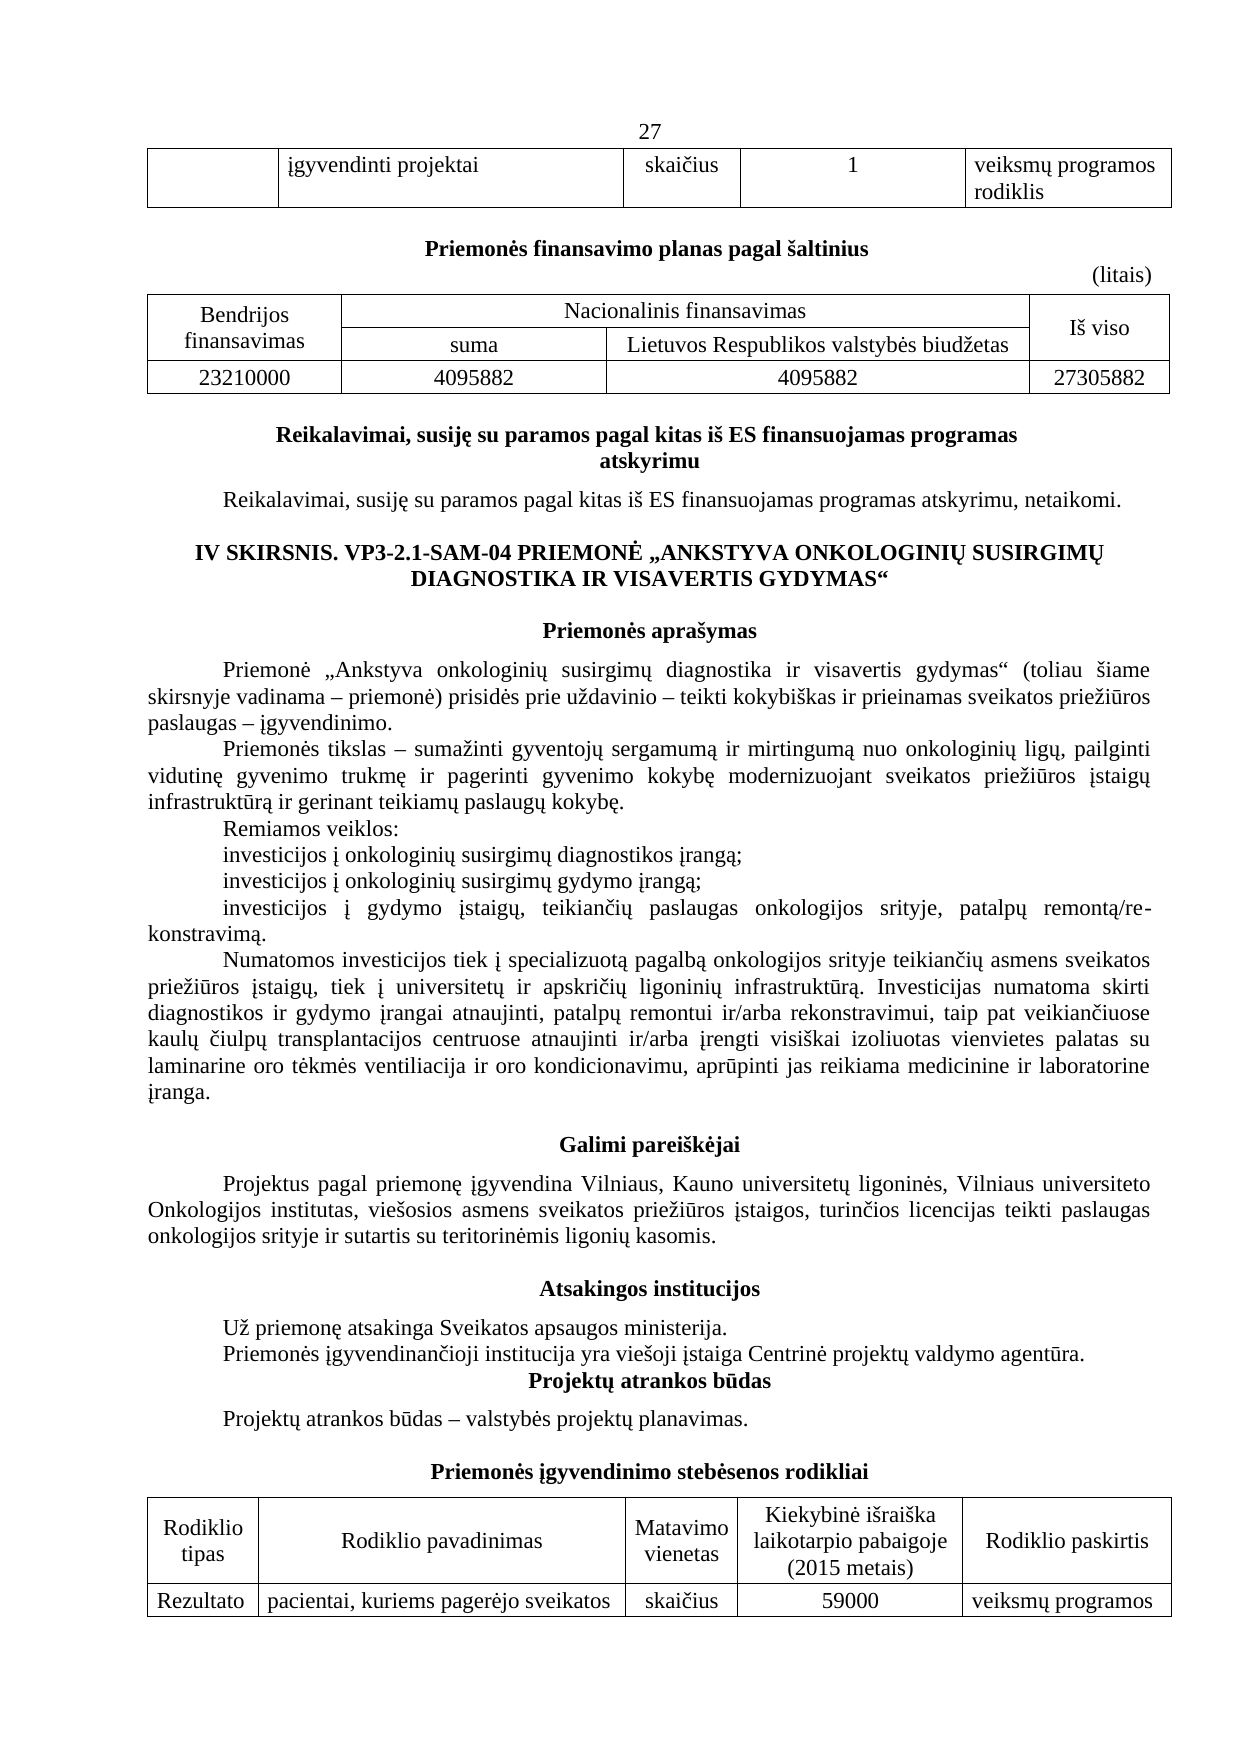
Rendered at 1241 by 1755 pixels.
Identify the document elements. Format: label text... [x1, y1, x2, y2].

table_cell veiksmų programos rodiklis [966, 149, 1171, 207]
table_cell 1 [741, 149, 965, 207]
table_cell suma [342, 328, 606, 360]
table_header Rodiklio paskirtis [963, 1498, 1171, 1583]
table_cell pacientai, kuriems pagerėjo sveikatos [259, 1584, 625, 1616]
table_header Matavimo vienetas [626, 1498, 737, 1583]
text Remiamos veiklos: [148, 814, 1152, 841]
table_header Nacionalinis finansavimas [342, 295, 1029, 327]
text Projektų atrankos būdas – valstybės projektų planavimas. [148, 1406, 1152, 1432]
table_cell 23210000 [148, 361, 341, 393]
text Galimi pareiškėjai [148, 1131, 1152, 1157]
table_cell [148, 149, 278, 207]
table_header Kiekybinė išraiška laikotarpio pabaigoje (2015 metais) [738, 1498, 962, 1583]
table_header Iš viso [1030, 295, 1169, 360]
table_cell Rezultato [148, 1584, 258, 1616]
table_cell 4095882 [342, 361, 606, 393]
text Atsakingos institucijos [148, 1275, 1152, 1301]
text Numatomos investicijos tiek į specializuotą pagalbą onkologijos srityje teikiančių asmens sveikatos priežiūros įstaigų, tiek į universitetų ir apskričių ligoninių infrastruktūrą. Investicijas numatoma skirti diagnostikos ir gydymo įrangai atnaujinti, patalpų remontui ir/arba rekonstravimui, taip pat veikiančiuose kaulų čiulpų transplantacijos centruose atnaujinti ir/arba įrengti visiškai izoliuotas vienvietes palatas su laminarine oro tėkmės ventiliacija ir oro kondicionavimu, aprūpinti jas reikiama medicinine ir laboratorine įranga. [148, 946, 1152, 1104]
text Priemonės aprašymas [148, 618, 1152, 644]
table_header Bendrijos finansavimas [148, 295, 341, 360]
text Priemonės tikslas – sumažinti gyventojų sergamumą ir mirtingumą nuo onkologinių ligų, pailginti vidutinę gyvenimo trukmę ir pagerinti gyvenimo kokybę modernizuojant sveikatos priežiūros įstaigų infrastruktūrą ir gerinant teikiamų paslaugų kokybę. [148, 736, 1152, 814]
table_header Rodiklio pavadinimas [259, 1498, 625, 1583]
table_header Rodiklio tipas [148, 1498, 258, 1583]
table_cell 27305882 [1030, 361, 1169, 393]
text Reikalavimai, susiję su paramos pagal kitas iš ES finansuojamas programas atskyrimu [148, 421, 1152, 473]
table_cell įgyvendinti projektai [279, 149, 623, 207]
table_cell skaičius [624, 149, 740, 207]
text investicijos į onkologinių susirgimų diagnostikos įrangą; [148, 841, 1152, 867]
table_cell 59000 [738, 1584, 962, 1616]
text (litais) [148, 261, 1152, 287]
table_cell skaičius [626, 1584, 737, 1616]
text investicijos į gydymo įstaigų, teikiančių paslaugas onkologijos srityje, patalpų remontą/re­konstravimą. [148, 894, 1152, 946]
text Priemonės įgyvendinimo stebėsenos rodikliai [148, 1458, 1152, 1484]
text Priemonė „Ankstyva onkologinių susirgimų diagnostika ir visavertis gydymas“ (toliau šiame skirsnyje vadinama – priemonė) prisidės prie uždavinio – teikti kokybiškas ir prieinamas sveikatos priežiūros paslaugas – įgyvendinimo. [148, 656, 1152, 736]
text Priemonės įgyvendinančioji institucija yra viešoji įstaiga Centrinė projektų valdymo agentūra. [148, 1340, 1152, 1367]
text Projektus pagal priemonę įgyvendina Vilniaus, Kauno universitetų ligoninės, Vilniaus universiteto Onkologijos institutas, viešosios asmens sveikatos priežiūros įstaigos, turinčios licencijas teikti paslaugas onkologijos srityje ir sutartis su teritorinėmis ligonių kasomis. [148, 1170, 1152, 1249]
text Priemonės finansavimo planas pagal šaltinius [148, 234, 1152, 261]
text Projektų atrankos būdas [148, 1367, 1152, 1393]
text investicijos į onkologinių susirgimų gydymo įrangą; [148, 867, 1152, 894]
subtitle IV SKIRSNIS. VP3-2.1-SAM-04 PRIEMONĖ „ANKSTYVA ONKOLOGINIŲ SUSIRGIMŲ DIAGNOSTIKA IR VISAVERTIS GYDYMAS“ [148, 538, 1152, 591]
table_cell 4095882 [607, 361, 1029, 393]
text Reikalavimai, susiję su paramos pagal kitas iš ES finansuojamas programas atskyrimu, netaikomi. [148, 486, 1152, 512]
table_cell Lietuvos Respublikos valstybės biudžetas [607, 328, 1029, 360]
table_cell veiksmų programos [963, 1584, 1171, 1616]
text Už priemonę atsakinga Sveikatos apsaugos ministerija. [148, 1314, 1152, 1340]
